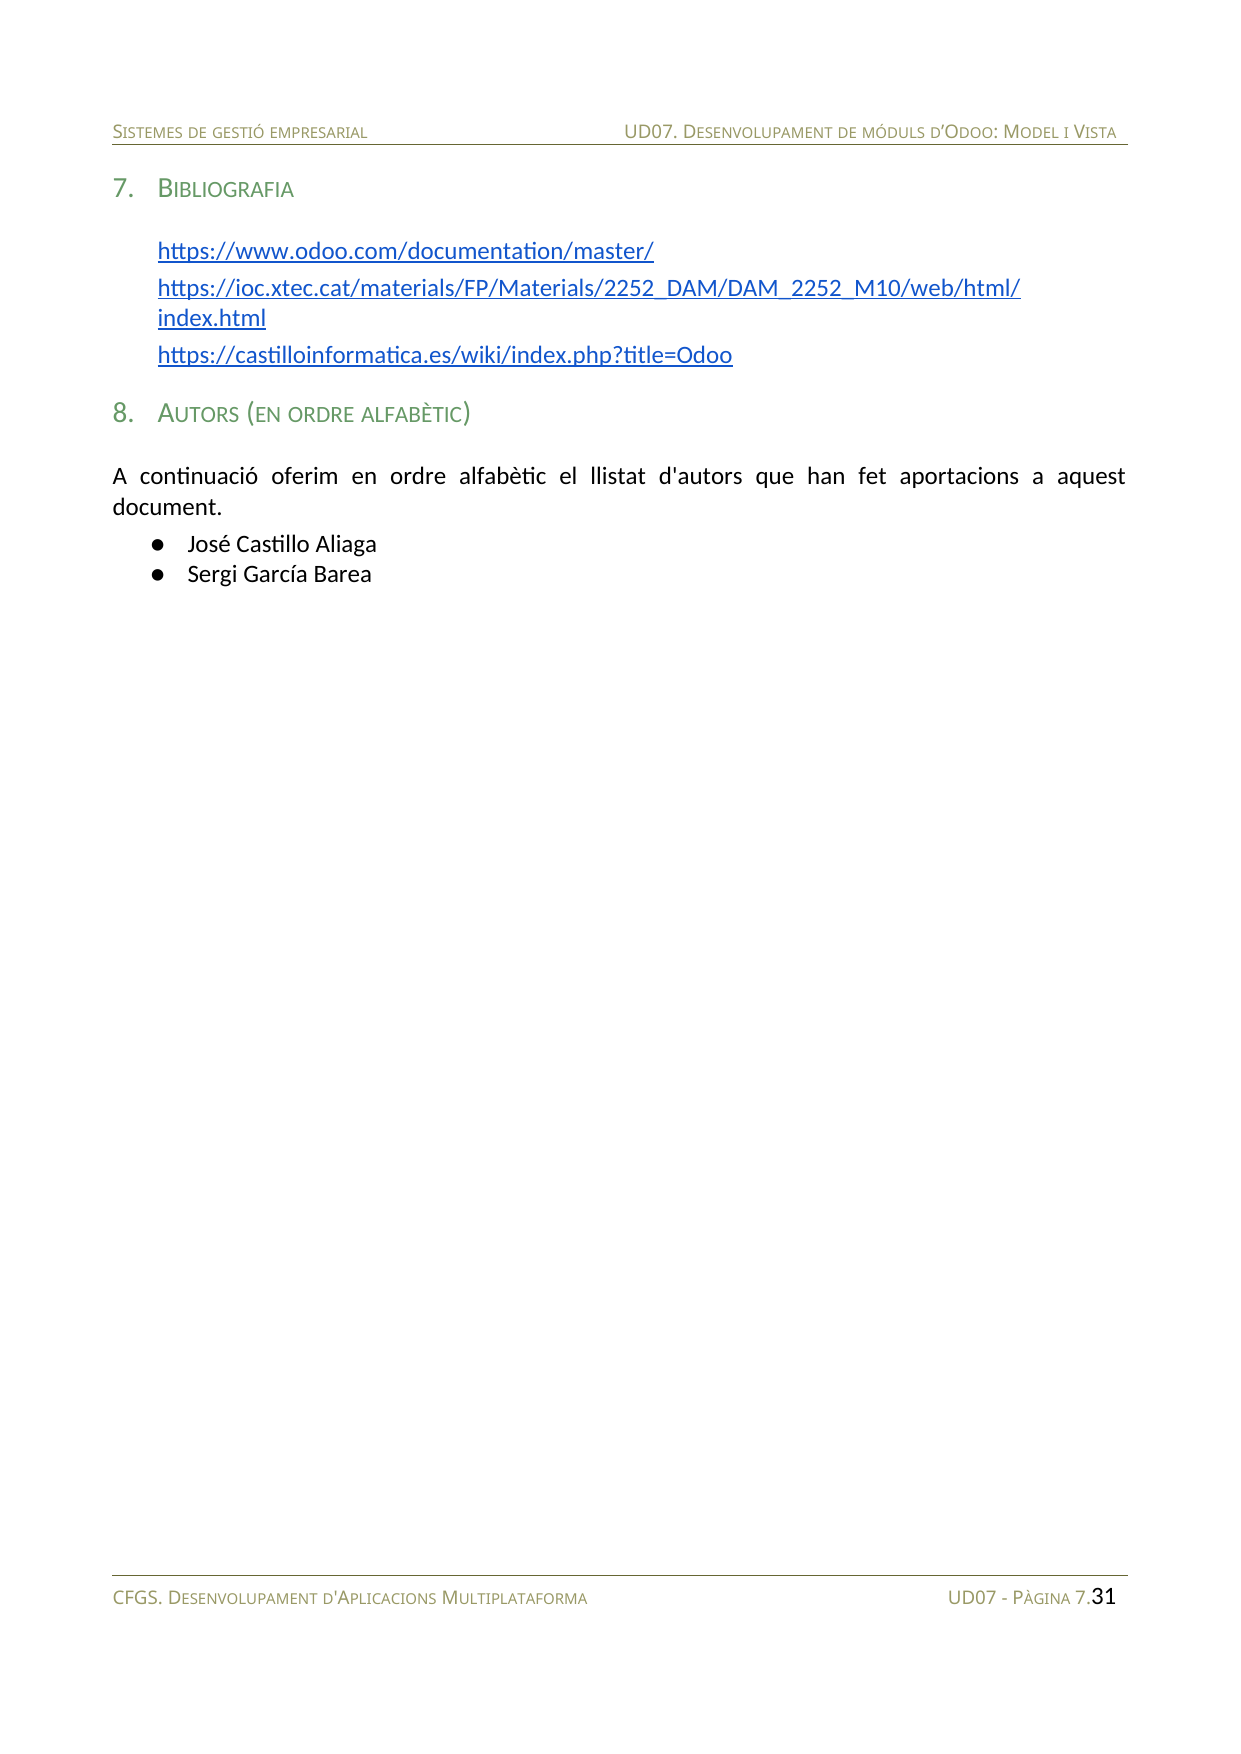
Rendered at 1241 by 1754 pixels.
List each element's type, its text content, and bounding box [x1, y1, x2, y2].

list Sergi García Barea [150, 558, 1128, 589]
text https://www.odoo.com/documentation/master/ [157, 235, 1128, 265]
subtitle Bibliografia [112, 169, 1128, 205]
subtitle Autors (en ordre alfabètic) [112, 394, 1128, 430]
text https://castilloinformatica.es/wiki/index.php?title=Odoo [157, 339, 1128, 370]
list José Castillo Aliaga [150, 528, 1128, 558]
text https://ioc.xtec.cat/materials/FP/Materials/2252_DAM/DAM_2252_M10/web/html/index.html [157, 272, 1128, 333]
text A continuació oferim en ordre alfabètic el llistat d'autors que han fet aportacions a aquest document. [112, 460, 1128, 521]
